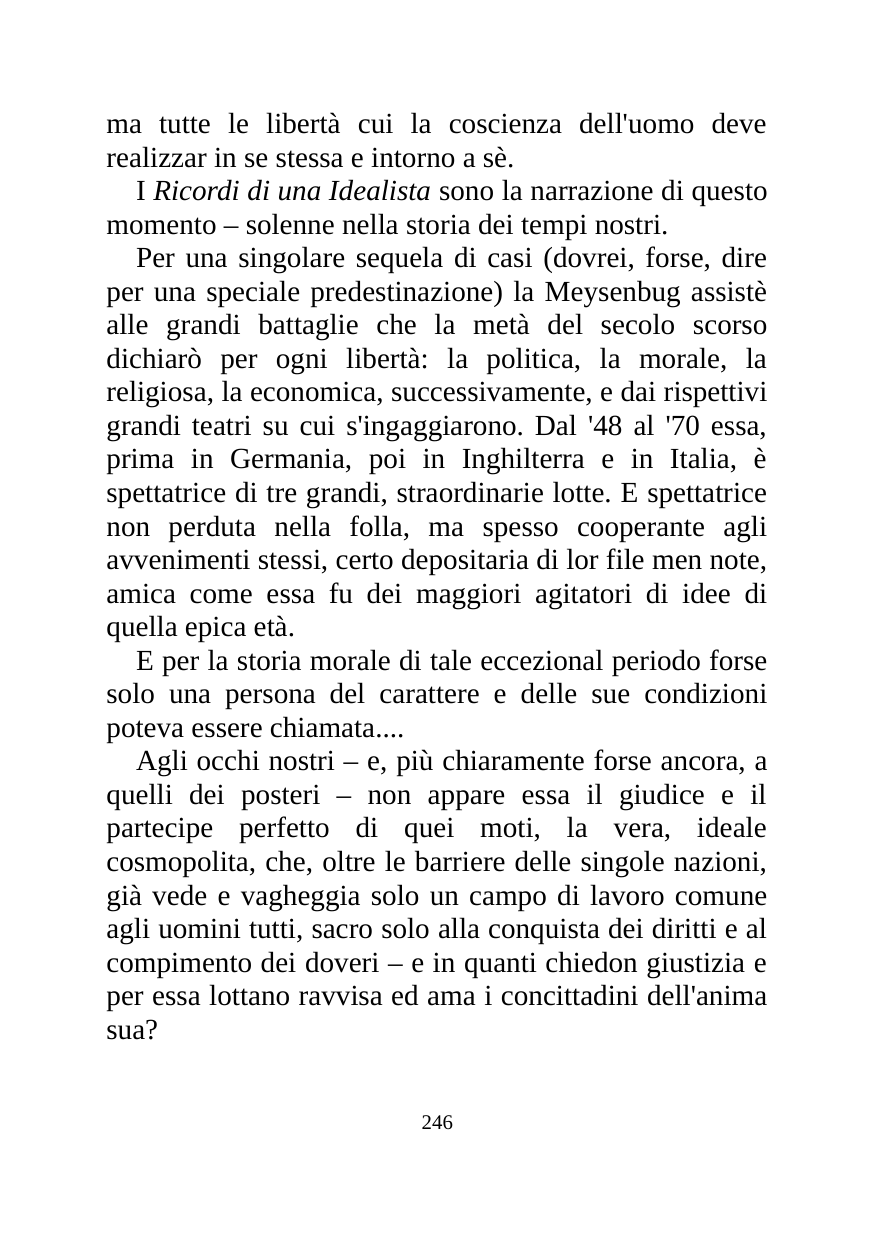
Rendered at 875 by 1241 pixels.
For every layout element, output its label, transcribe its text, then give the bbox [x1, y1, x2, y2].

text I Ricordi di una Idealista sono la narrazione di questo momento – solenne nella storia dei tempi nostri. [106, 173, 768, 240]
text E per la storia morale di tale eccezional periodo forse solo una persona del carattere e delle sue condizioni poteva essere chiamata.... [106, 643, 768, 743]
text Per una singolare sequela di casi (dovrei, forse, dire per una speciale predestinazione) la Meysenbug assistè alle grandi battaglie che la metà del secolo scorso dichiarò per ogni libertà: la politica, la morale, la religiosa, la economica, successivamente, e dai rispettivi grandi teatri su cui s'ingaggiarono. Dal '48 al '70 essa, prima in Germania, poi in Inghilterra e in Italia, è spettatrice di tre grandi, straordinarie lotte. E spettatrice non perduta nella folla, ma spesso cooperante agli avvenimenti stessi, certo depositaria di lor file men note, amica come essa fu dei maggiori agitatori di idee di quella epica età. [106, 240, 768, 643]
text Agli occhi nostri – e, più chiaramente forse ancora, a quelli dei posteri – non appare essa il giudice e il partecipe perfetto di quei moti, la vera, ideale cosmopolita, che, oltre le barriere delle singole nazioni, già vede e vagheggia solo un campo di lavoro comune agli uomini tutti, sacro solo alla conquista dei diritti e al compimento dei doveri – e in quanti chiedon giustizia e per essa lottano ravvisa ed ama i concittadini dell'anima sua? [106, 743, 768, 1045]
text ma tutte le libertà cui la coscienza dell'uomo deve realizzar in se stessa e intorno a sè. [106, 106, 768, 173]
